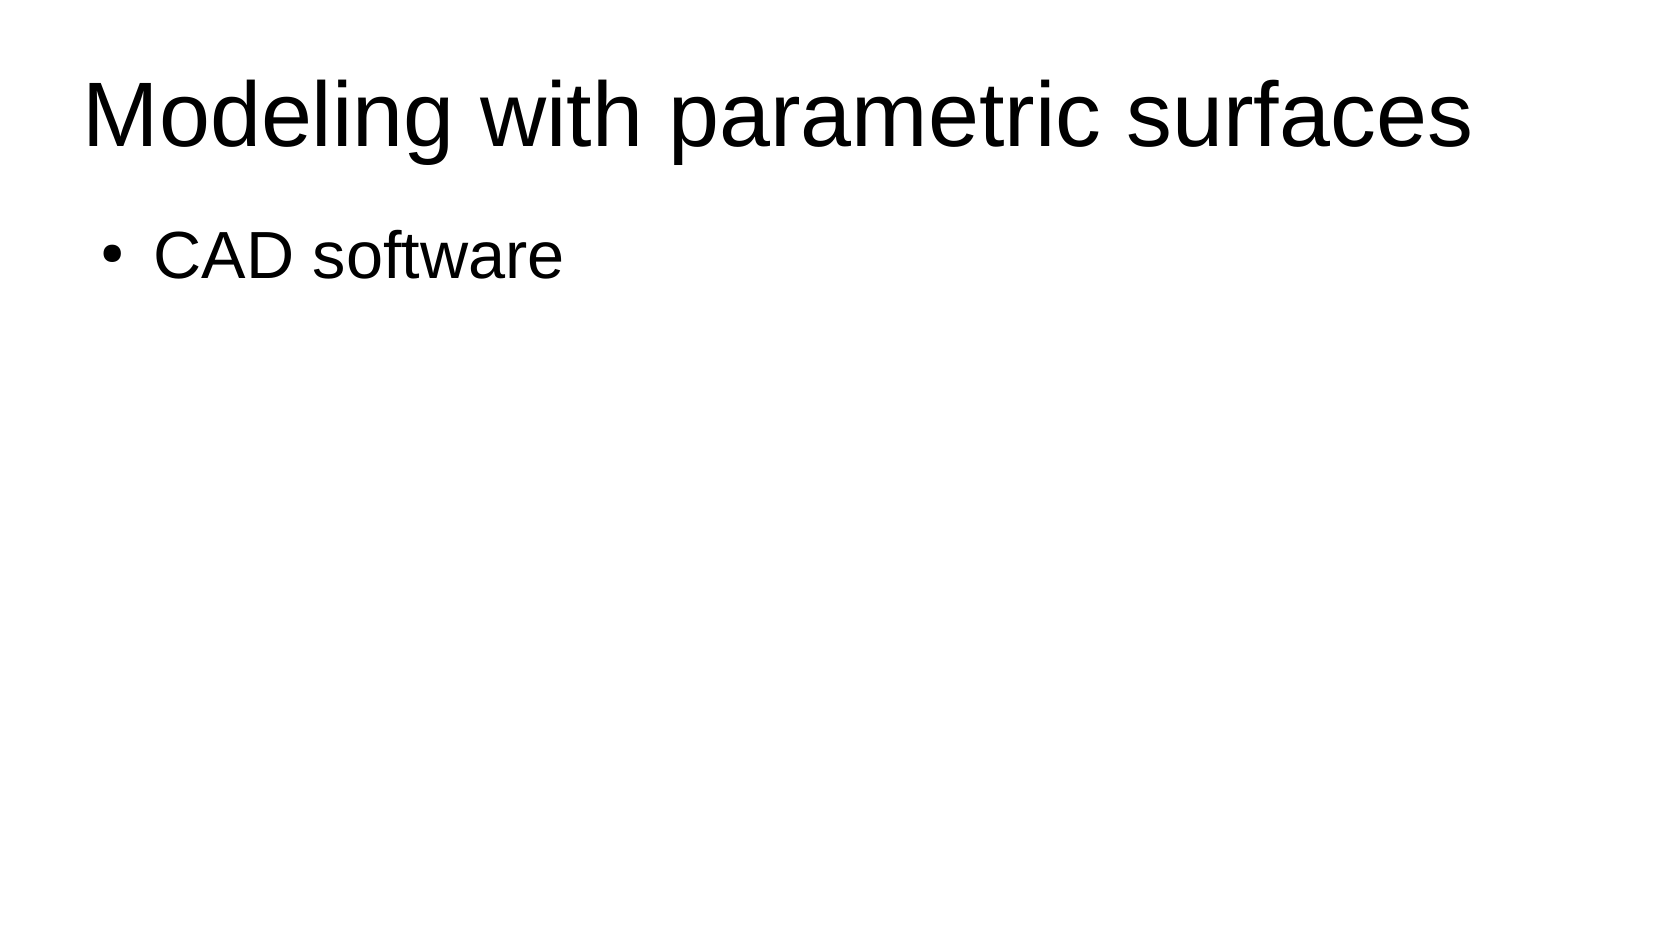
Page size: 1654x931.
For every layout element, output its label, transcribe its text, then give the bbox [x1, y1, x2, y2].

list CAD software [82, 217, 1571, 758]
title Modeling with parametric surfaces [82, 37, 1571, 193]
